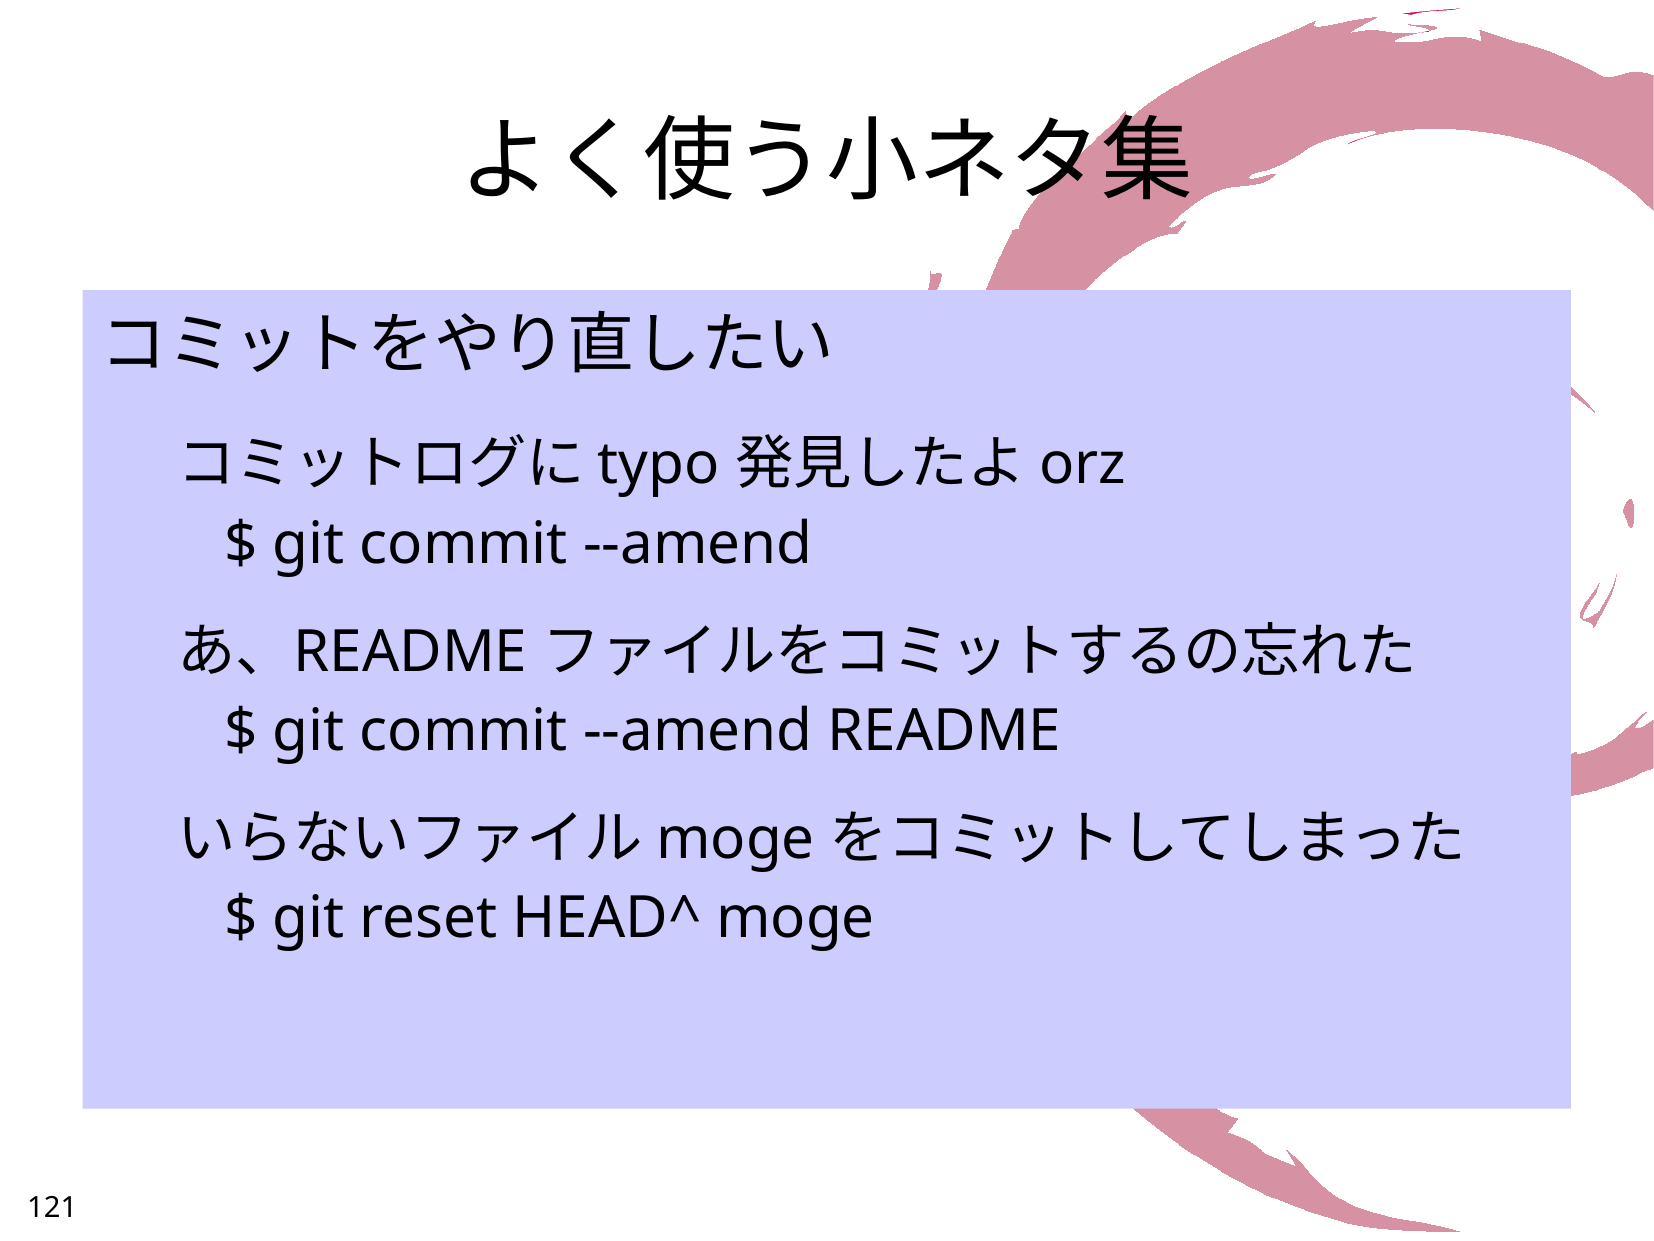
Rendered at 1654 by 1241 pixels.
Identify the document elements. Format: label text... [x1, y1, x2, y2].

title よく使う小ネタ集 [82, 49, 1571, 257]
picture [886, 0, 1654, 1241]
list コミットをやり直したい コミットログに typo 発見したよ orz $ git commit --amend あ、README ファイルをコミットするの忘れた $ git commit --amend README いらないファイル moge をコミットしてしまった $ git reset HEAD^ moge [82, 290, 1571, 1109]
